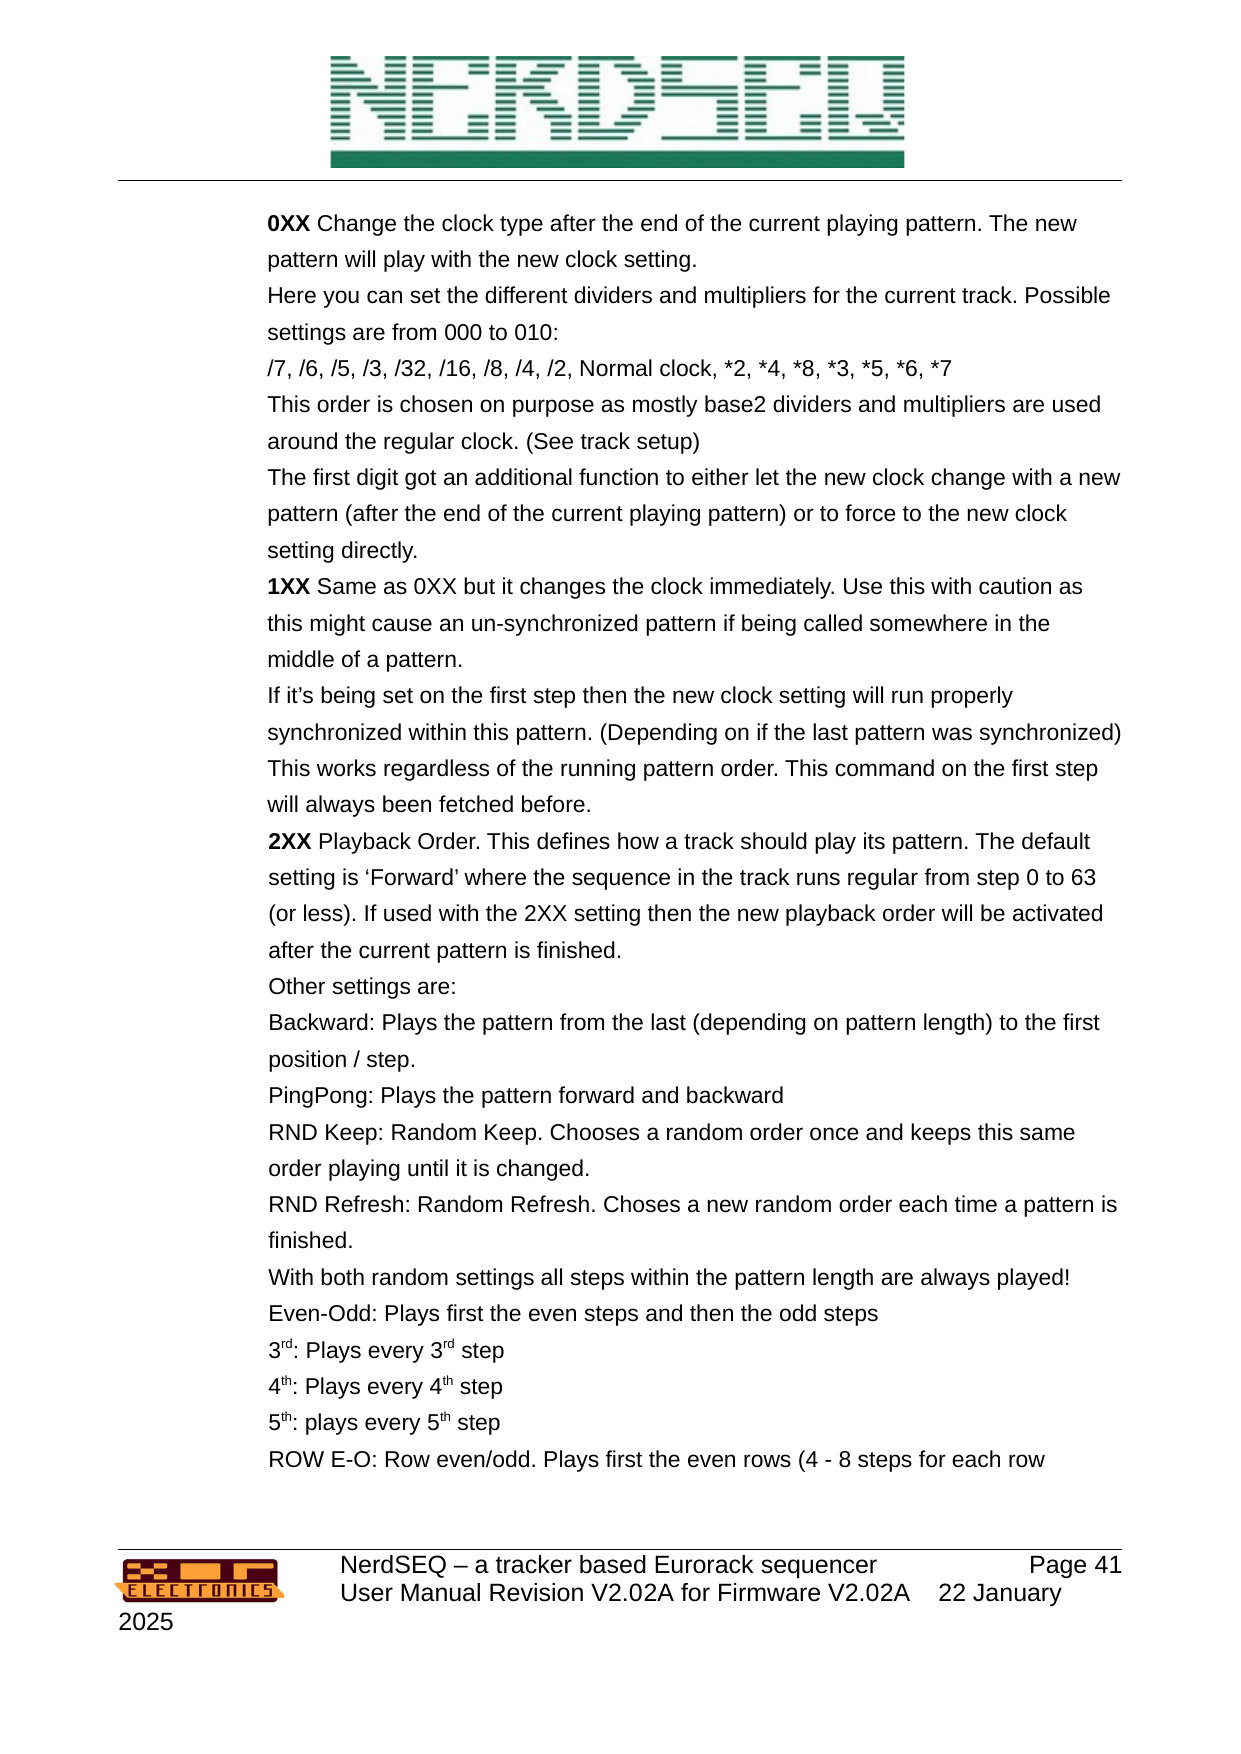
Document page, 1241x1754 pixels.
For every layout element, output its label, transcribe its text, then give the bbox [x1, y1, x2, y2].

text RND Keep: Random Keep. Chooses a random order once and keeps this same order playing until it is changed. [118, 1118, 1122, 1181]
text With both random settings all steps within the pattern length are always played! [118, 1264, 1122, 1290]
text RND Refresh: Random Refresh. Choses a new random order each time a pattern is finished. [118, 1191, 1122, 1254]
list This works regardless of the running pattern order. This command on the first step will always been fetched before. 2XX Playback Order. This defines how a track should play its pattern. The default setting is ‘Forward’ where the sequence in the track runs regular from step 0 to 63 (or less). If used with the 2XX setting then the new playback order will be activated after the current pattern is finished. [229, 755, 1122, 963]
list 0XX Change the clock type after the end of the current playing pattern. The new pattern will play with the new clock setting. Here you can set the different dividers and multipliers for the current track. Possible settings are from 000 to 010: [229, 209, 1122, 345]
picture [330, 56, 905, 168]
text Even-Odd: Plays first the even steps and then the odd steps 3rd: Plays every 3rd step 4th: Plays every 4th step 5th: plays every 5th step ROW E-O: Row even/odd. Plays first the even rows (4 - 8 steps for each row [118, 1300, 1122, 1472]
text Other settings are: Backward: Plays the pattern from the last (depending on pattern length) to the first position / step. [118, 973, 1122, 1072]
picture [115, 1555, 285, 1605]
list /7, /6, /5, /3, /32, /16, /8, /4, /2, Normal clock, *2, *4, *8, *3, *5, *6, *7 This order is chosen on purpose as mostly base2 dividers and multipliers are used around the regular clock. (See track setup) [229, 355, 1122, 454]
list The first digit got an additional function to either let the new clock change with a new pattern (after the end of the current playing pattern) or to force to the new clock setting directly. 1XX Same as 0XX but it changes the clock immediately. Use this with caution as this might cause an un-synchronized pattern if being called somewhere in the middle of a pattern. If it’s being set on the first step then the new clock setting will run properly synchronized within this pattern. (Depending on if the last pattern was synchronized) [229, 464, 1122, 745]
text PingPong: Plays the pattern forward and backward [118, 1082, 1122, 1108]
